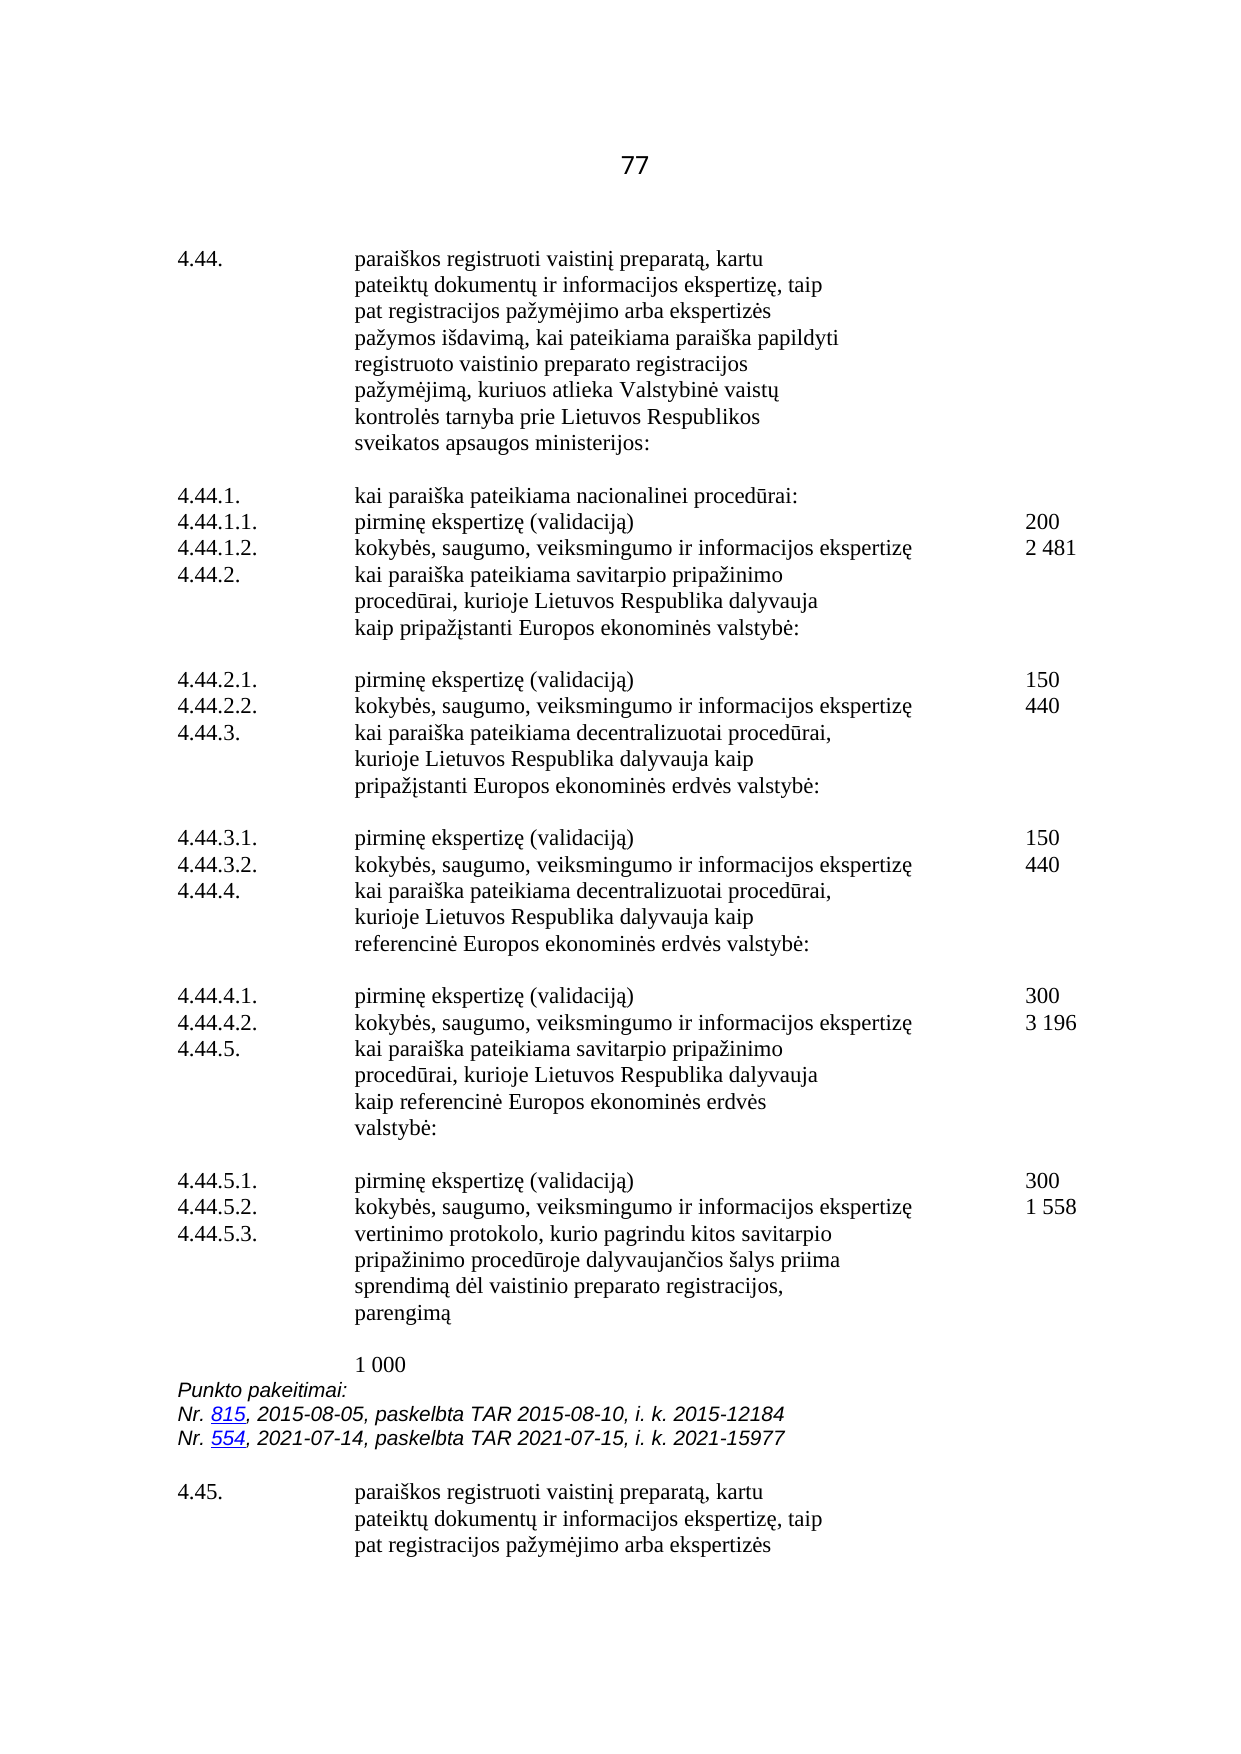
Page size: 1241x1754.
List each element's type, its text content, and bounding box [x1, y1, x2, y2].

text 4.44.2.1. pirminę ekspertizę (validaciją) 150 [177, 666, 1092, 693]
text 4.45. paraiškos registruoti vaistinį preparatą, kartu pateiktų dokumentų ir informacijos ekspertizę, taip pat registracijos pažymėjimo arba ekspertizės [177, 1478, 841, 1557]
text 4.44.3. kai paraiška pateikiama decentralizuotai procedūrai, kurioje Lietuvos Respublika dalyvauja kaip pripažįstanti Europos ekonominės erdvės valstybė: [177, 719, 841, 824]
text 4.44.5.2. kokybės, saugumo, veiksmingumo ir informacijos ekspertizę 1 558 [177, 1193, 1092, 1220]
text 4.44.4.1. pirminę ekspertizę (validaciją) 300 [177, 982, 1092, 1009]
text 4.44.3.2. kokybės, saugumo, veiksmingumo ir informacijos ekspertizę 440 [177, 851, 1092, 877]
text Punkto pakeitimai: [177, 1378, 1092, 1402]
text 4.44.2.2. kokybės, saugumo, veiksmingumo ir informacijos ekspertizę 440 [177, 693, 1092, 719]
text 4.44.4. kai paraiška pateikiama decentralizuotai procedūrai, kurioje Lietuvos Respublika dalyvauja kaip referencinė Europos ekonominės erdvės valstybė: [177, 877, 841, 982]
text 4.44.5.3. vertinimo protokolo, kurio pagrindu kitos savitarpio pripažinimo procedūroje dalyvaujančios šalys priima sprendimą dėl vaistinio preparato registracijos, parengimą 1 000 [177, 1220, 841, 1378]
text Nr. 554, 2021-07-14, paskelbta TAR 2021-07-15, i. k. 2021-15977 [177, 1426, 1092, 1450]
text 4.44.3.1. pirminę ekspertizę (validaciją) 150 [177, 824, 1092, 851]
text Nr. 815, 2015-08-05, paskelbta TAR 2015-08-10, i. k. 2015-12184 [177, 1402, 1092, 1426]
text 4.44. paraiškos registruoti vaistinį preparatą, kartu pateiktų dokumentų ir informacijos ekspertizę, taip pat registracijos pažymėjimo arba ekspertizės pažymos išdavimą, kai pateikiama paraiška papildyti registruoto vaistinio preparato registracijos pažymėjimą, kuriuos atlieka Valstybinė vaistų kontrolės tarnyba prie Lietuvos Respublikos sveikatos apsaugos ministerijos: [177, 244, 841, 482]
text 4.44.1.1. pirminę ekspertizę (validaciją) 200 [177, 508, 1092, 534]
text 4.44.5. kai paraiška pateikiama savitarpio pripažinimo procedūrai, kurioje Lietuvos Respublika dalyvauja kaip referencinė Europos ekonominės erdvės valstybė: [177, 1035, 841, 1167]
text 4.44.1. kai paraiška pateikiama nacionalinei procedūrai: [177, 482, 1092, 508]
text 4.44.5.1. pirminę ekspertizę (validaciją) 300 [177, 1167, 1092, 1193]
text 4.44.4.2. kokybės, saugumo, veiksmingumo ir informacijos ekspertizę 3 196 [177, 1009, 1092, 1035]
text 4.44.1.2. kokybės, saugumo, veiksmingumo ir informacijos ekspertizę 2 481 [177, 534, 1092, 561]
text 4.44.2. kai paraiška pateikiama savitarpio pripažinimo procedūrai, kurioje Lietuvos Respublika dalyvauja kaip pripažįstanti Europos ekonominės valstybė: [177, 561, 841, 666]
